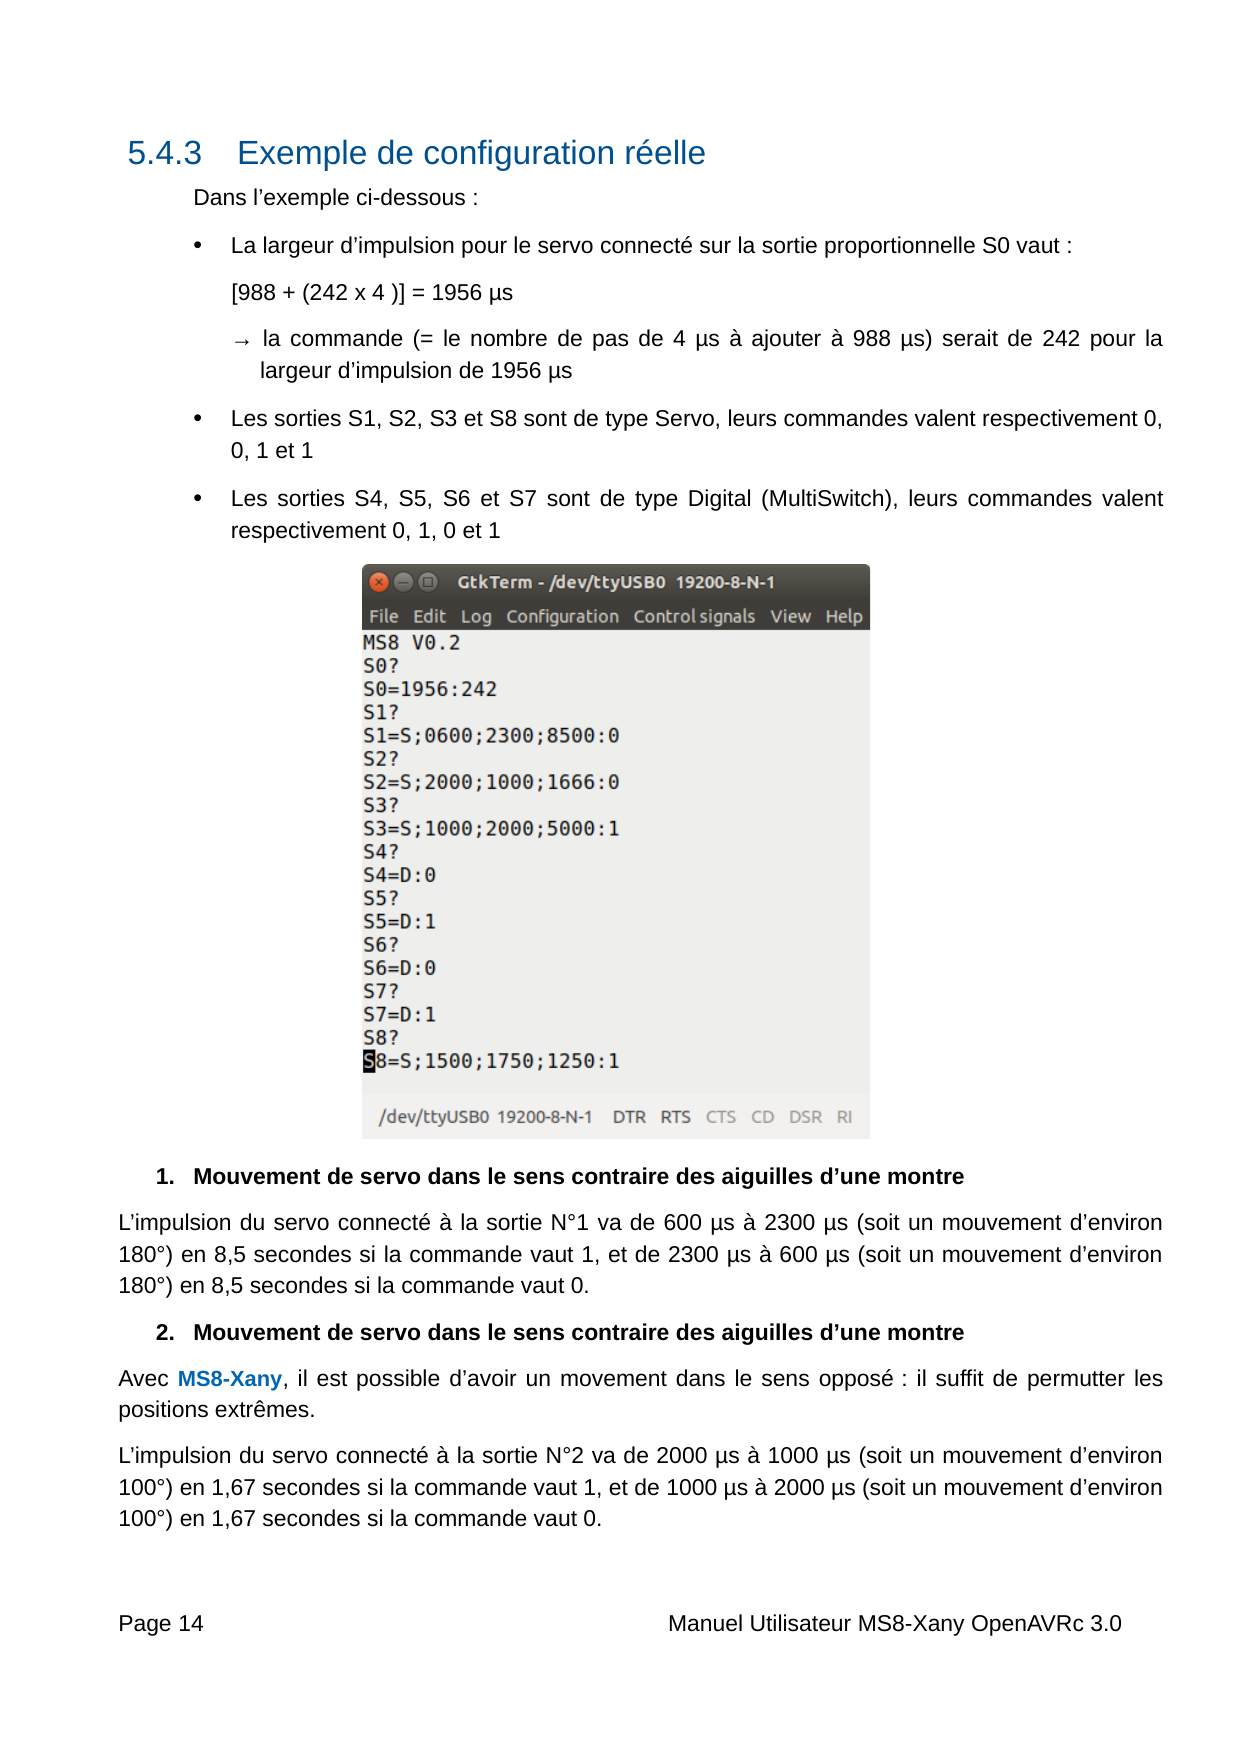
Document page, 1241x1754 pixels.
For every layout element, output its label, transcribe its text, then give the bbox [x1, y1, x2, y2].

picture [362, 564, 871, 1139]
text Avec MS8-Xany, il est possible d’avoir un movement dans le sens opposé : il suffit de permutter les positions extrêmes. [118, 1364, 1164, 1422]
text → la commande (= le nombre de pas de 4 µs à ajouter à 988 µs) serait de 242 pour la largeur d’impulsion de 1956 µs [230, 325, 1164, 383]
list La largeur d’impulsion pour le servo connecté sur la sortie proportionnelle S0 vaut : [193, 230, 1164, 259]
list Mouvement de servo dans le sens contraire des aiguilles d’une montre [156, 1318, 1164, 1345]
list Mouvement de servo dans le sens contraire des aiguilles d’une montre [156, 1163, 1164, 1189]
list Les sorties S1, S2, S3 et S8 sont de type Servo, leurs commandes valent respectivement 0, 0, 1 et 1 [193, 403, 1164, 463]
subtitle Exemple de configuration réelle [118, 133, 1164, 171]
text Dans l’exemple ci-dessous : [118, 184, 1164, 210]
text L’impulsion du servo connecté à la sortie N°2 va de 2000 µs à 1000 µs (soit un mouvement d’environ 100°) en 1,67 secondes si la commande vaut 1, et de 1000 µs à 2000 µs (soit un mouvement d’environ 100°) en 1,67 secondes si la commande vaut 0. [118, 1442, 1164, 1532]
list Les sorties S4, S5, S6 et S7 sont de type Digital (MultiSwitch), leurs commandes valent respectivement 0, 1, 0 et 1 [193, 483, 1164, 543]
text [988 + (242 x 4 )] = 1956 µs [118, 279, 1164, 305]
text L’impulsion du servo connecté à la sortie N°1 va de 600 µs à 2300 µs (soit un mouvement d’environ 180°) en 8,5 secondes si la commande vaut 1, et de 2300 µs à 600 µs (soit un mouvement d’environ 180°) en 8,5 secondes si la commande vaut 0. [118, 1209, 1164, 1299]
